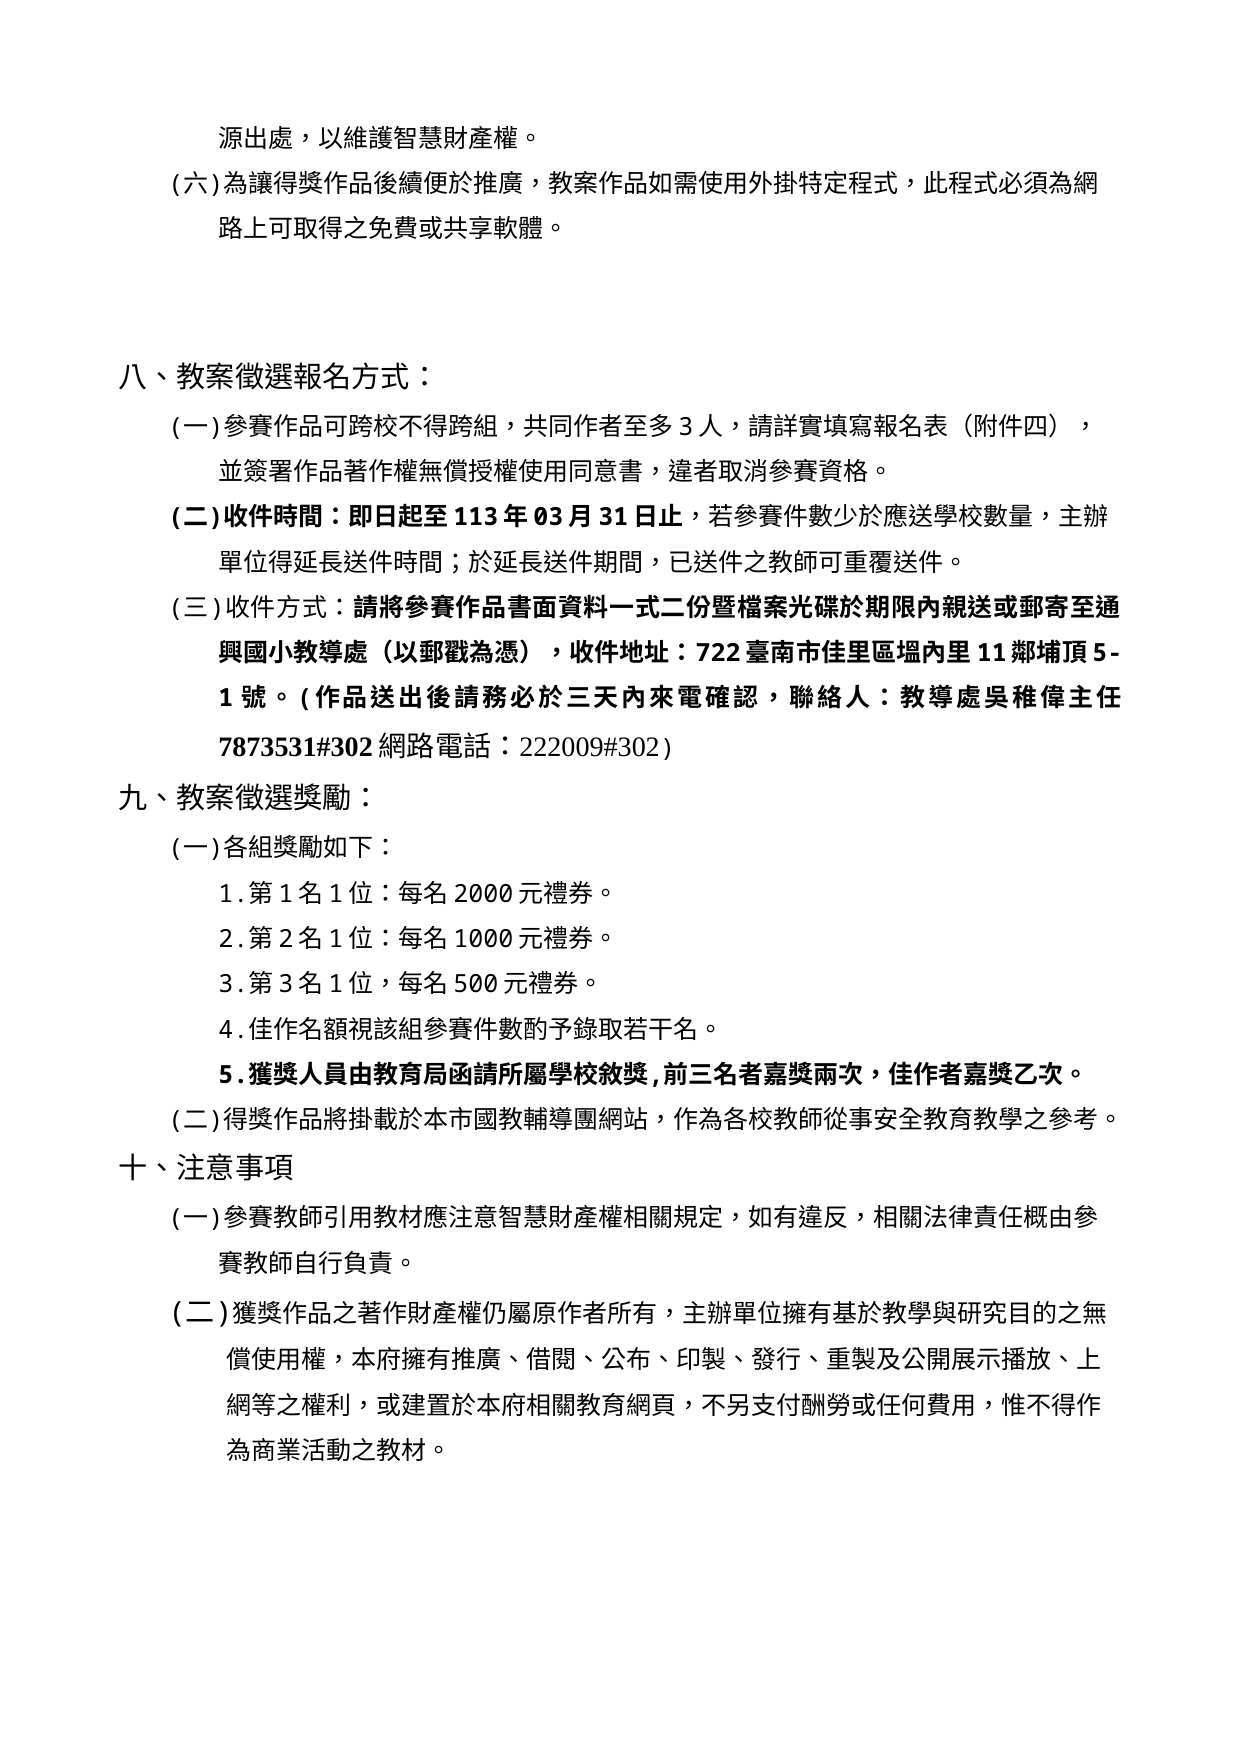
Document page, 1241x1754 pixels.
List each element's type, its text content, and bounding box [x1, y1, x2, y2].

text (一)各組獎勵如下： [168, 828, 1122, 864]
text (三)收件方式：請將參賽作品書面資料一式二份暨檔案光碟於期限內親送或郵寄至通興國小教導處（以郵戳為憑），收件地址：722臺南市佳里區塭內里11鄰埔頂5-1號。(作品送出後請務必於三天內來電確認，聯絡人：教導處吳稚偉主任7873531#302網路電話：222009#302) [168, 587, 1122, 765]
text 1.第1名1位：每名2000元禮券。 [218, 873, 1122, 909]
text (一)參賽教師引用教材應注意智慧財產權相關規定，如有違反，相關法律責任概由參賽教師自行負責。 [168, 1198, 1122, 1279]
text 九、教案徵選獎勵： [118, 775, 1122, 817]
text 十、注意事項 [118, 1145, 1122, 1187]
text 源出處，以維護智慧財產權。 [168, 118, 1122, 154]
text 2.第2名1位：每名1000元禮券。 [218, 918, 1122, 955]
text (一)參賽作品可跨校不得跨組，共同作者至多3人，請詳實填寫報名表（附件四），並簽署作品著作權無償授權使用同意書，違者取消參賽資格。 [168, 406, 1122, 488]
text (二)得獎作品將掛載於本市國教輔導團網站，作為各校教師從事安全教育教學之參考。 [168, 1100, 1122, 1136]
text (二)獲獎作品之著作財產權仍屬原作者所有，主辦單位擁有基於教學與研究目的之無償使用權，本府擁有推廣、借閱、公布、印製、發行、重製及公開展示播放、上網等之權利，或建置於本府相關教育網頁，不另支付酬勞或任何費用，惟不得作為商業活動之教材。 [168, 1288, 1122, 1467]
text 3.第3名1位，每名500元禮券。 [218, 964, 1122, 1000]
text 八、教案徵選報名方式： [118, 353, 1122, 396]
text (六)為讓得獎作品後續便於推廣，教案作品如需使用外掛特定程式，此程式必須為網路上可取得之免費或共享軟體。 [168, 163, 1122, 245]
text 4.佳作名額視該組參賽件數酌予錄取若干名。 [218, 1009, 1122, 1045]
text 5.獲獎人員由教育局函請所屬學校敘獎,前三名者嘉獎兩次，佳作者嘉獎乙次。 [218, 1054, 1122, 1091]
text (二)收件時間：即日起至113年03月31日止，若參賽件數少於應送學校數量，主辦單位得延長送件時間；於延長送件期間，已送件之教師可重覆送件。 [168, 497, 1122, 578]
